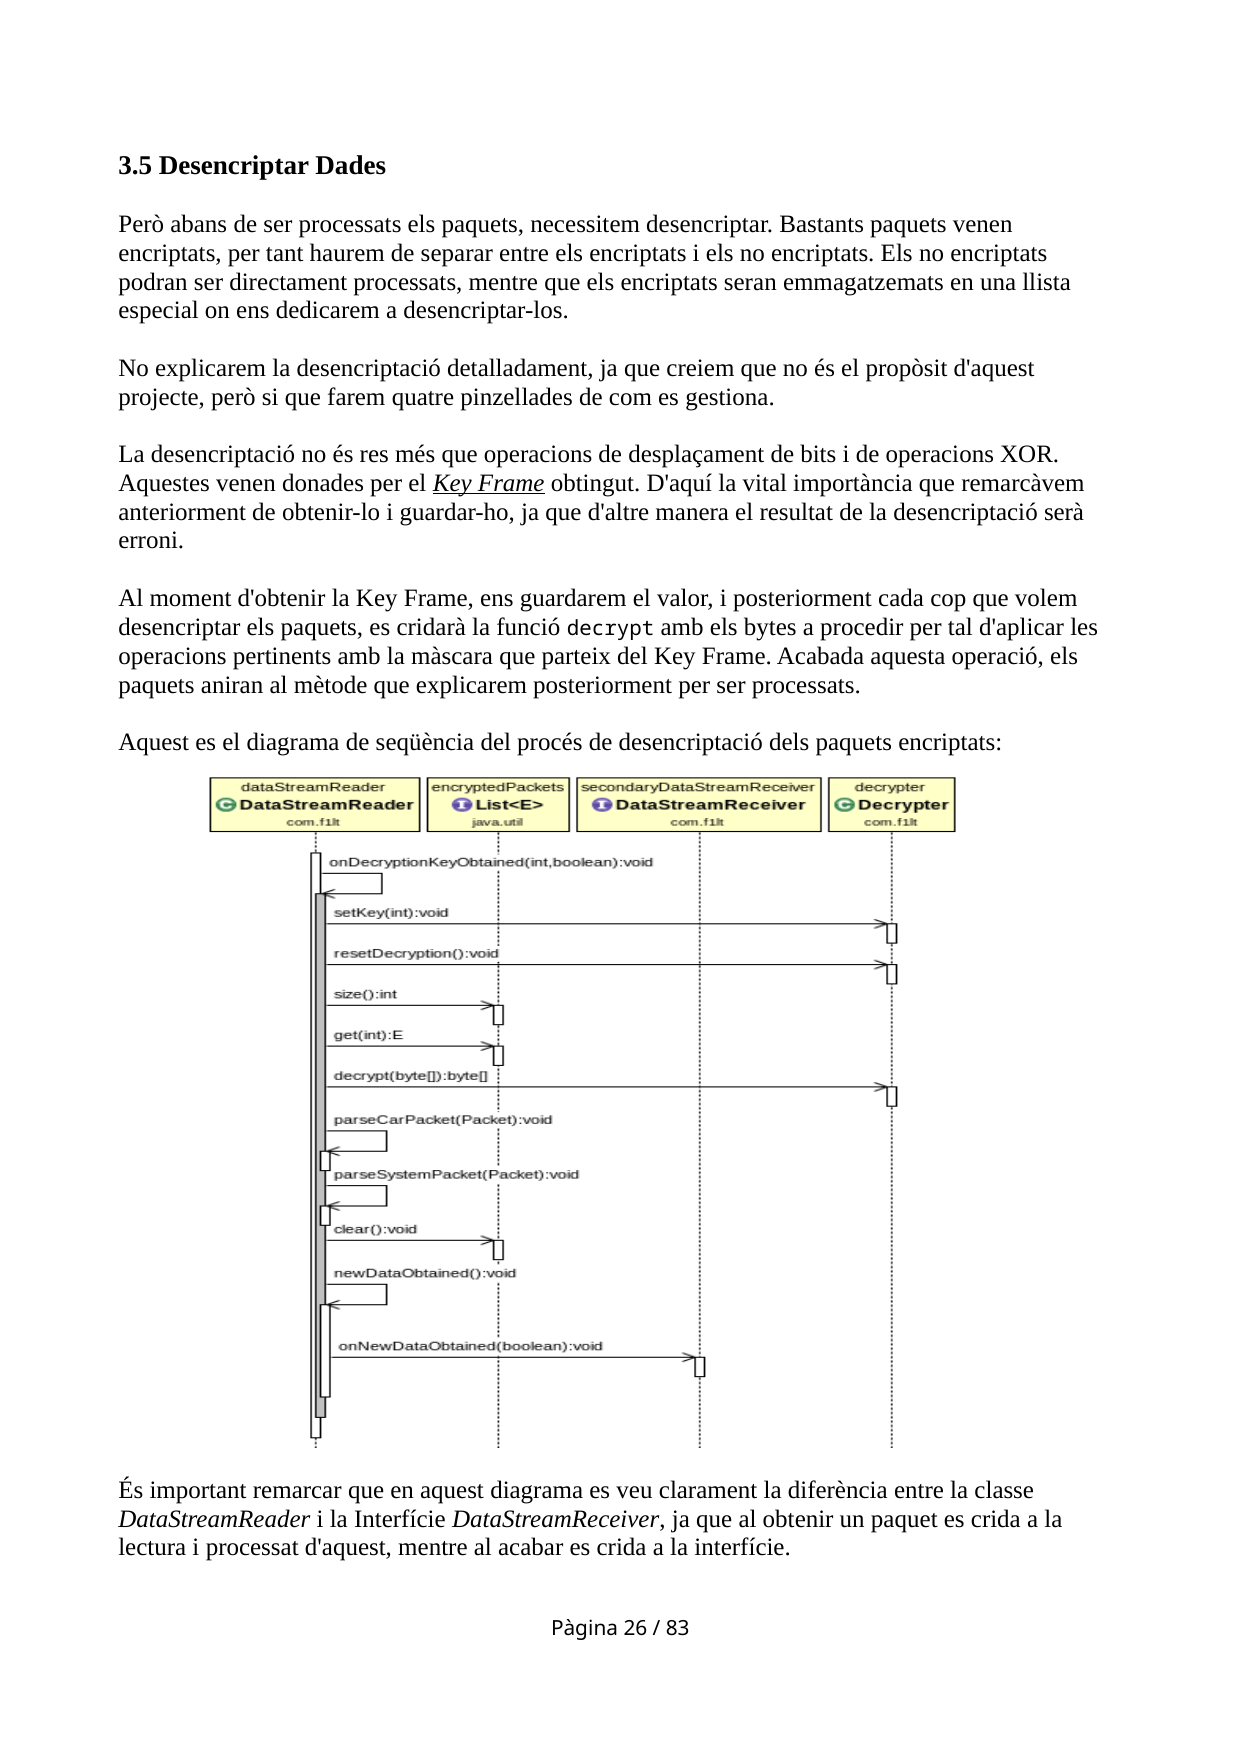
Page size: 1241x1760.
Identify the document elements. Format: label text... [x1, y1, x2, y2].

text La desencriptació no és res més que operacions de desplaçament de bits i de operacions XOR. Aquestes venen donades per el Key Frame obtingut. D'aquí la vital importància que remarcàvem anteriorment de obtenir-lo i guardar-ho, ja que d'altre manera el resultat de la desencriptació serà erroni. [118, 439, 1122, 554]
text Al moment d'obtenir la Key Frame, ens guardarem el valor, i posteriorment cada cop que volem desencriptar els paquets, es cridarà la funció decrypt amb els bytes a procedir per tal d'aplicar les operacions pertinents amb la màscara que parteix del Key Frame. Acabada aquesta operació, els paquets aniran al mètode que explicarem posteriorment per ser processats. [118, 583, 1122, 699]
text Aquest es el diagrama de seqüència del procés de desencriptació dels paquets encriptats: [118, 727, 1122, 756]
text No explicarem la desencriptació detalladament, ja que creiem que no és el propòsit d'aquest projecte, però si que farem quatre pinzellades de com es gestiona. [118, 353, 1122, 410]
text Però abans de ser processats els paquets, necessitem desencriptar. Bastants paquets venen encriptats, per tant haurem de separar entre els encriptats i els no encriptats. Els no encriptats podran ser directament processats, mentre que els encriptats seran emmagatzemats en una llista especial on ens dedicarem a desencriptar-los. [118, 209, 1122, 324]
text 3.5 Desencriptar Dades [118, 149, 1122, 180]
picture [202, 772, 970, 1448]
text És important remarcar que en aquest diagrama es veu clarament la diferència entre la classe DataStreamReader i la Interfície DataStreamReceiver, ja que al obtenir un paquet es crida a la lectura i processat d'aquest, mentre al acabar es crida a la interfície. [118, 1475, 1122, 1561]
